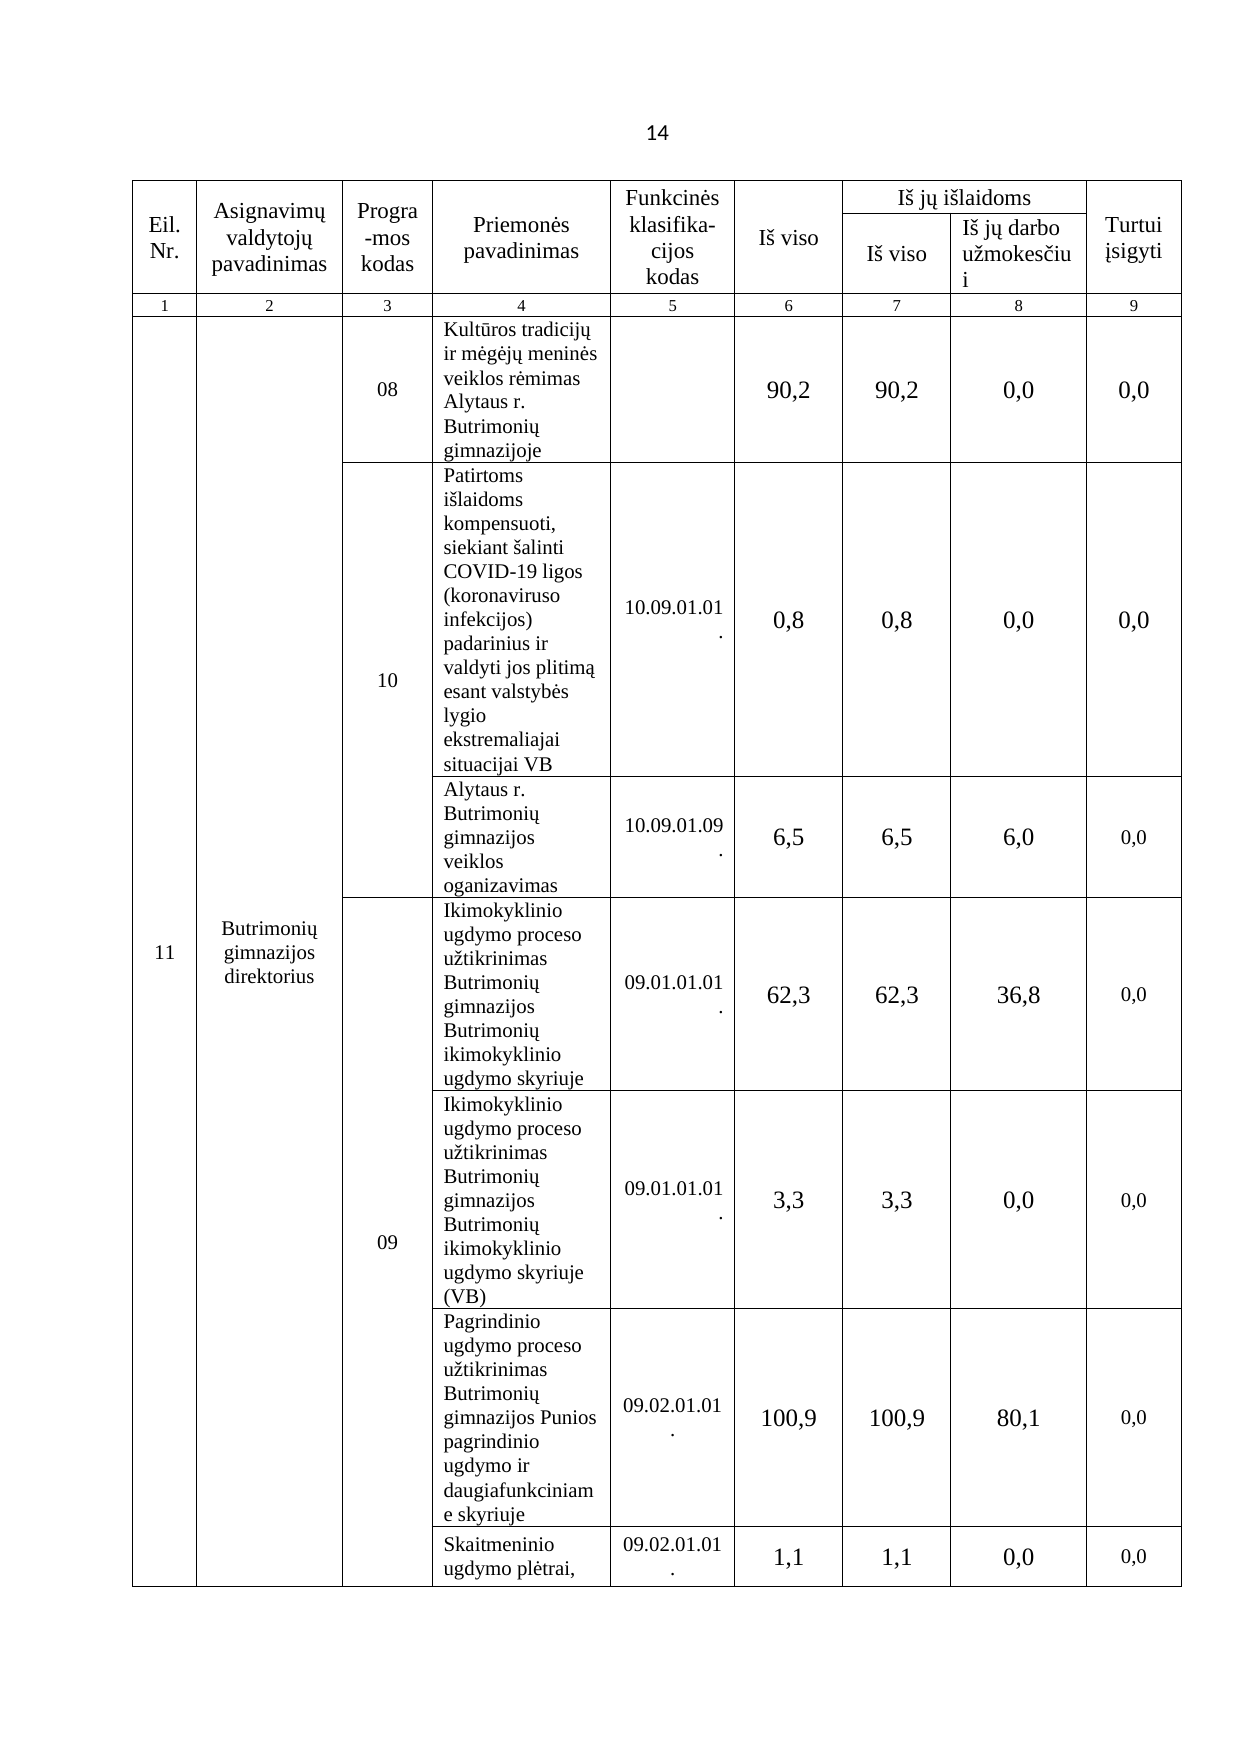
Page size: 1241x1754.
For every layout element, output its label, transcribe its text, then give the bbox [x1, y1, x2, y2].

table_header Iš viso [735, 181, 842, 293]
table_cell 0,0 [1087, 1527, 1181, 1586]
table_cell 3,3 [735, 1091, 842, 1308]
table_cell 10 [343, 463, 432, 897]
table_cell Ikimokyklinio ugdymo proceso užtikrinimas Butrimonių gimnazijos Butrimonių ikimokyklinio ugdymo skyriuje [433, 898, 610, 1090]
table_cell 1 [133, 294, 196, 316]
table_cell 62,3 [843, 898, 950, 1090]
table_cell 62,3 [735, 898, 842, 1090]
table_cell 80,1 [951, 1309, 1086, 1526]
table_cell 100,9 [735, 1309, 842, 1526]
table_cell 0,0 [1087, 777, 1181, 897]
table_cell 0,8 [735, 463, 842, 776]
table_cell 10.09.01.09. [611, 777, 734, 897]
table_cell 6,0 [951, 777, 1086, 897]
table_cell 3 [343, 294, 432, 316]
table_cell 8 [951, 294, 1086, 316]
table_cell 0,0 [1087, 898, 1181, 1090]
table_cell Skaitmeninio ugdymo plėtrai, [433, 1527, 610, 1586]
table_cell 08 [343, 317, 432, 462]
table_cell Iš viso [843, 214, 950, 293]
table_cell 09.02.01.01. [611, 1309, 734, 1526]
table_cell 09.01.01.01. [611, 1091, 734, 1308]
table_cell 10.09.01.01. [611, 463, 734, 776]
table_cell 90,2 [843, 317, 950, 462]
table_header Funkcinės klasifika-cijos kodas [611, 181, 734, 293]
table_cell 11 [133, 317, 196, 1586]
table_cell [611, 317, 734, 462]
table_cell Butrimonių gimnazijos direktorius [197, 317, 342, 1586]
table_cell 0,0 [951, 1527, 1086, 1586]
table_cell 09.02.01.01. [611, 1527, 734, 1586]
table_cell 7 [843, 294, 950, 316]
table_cell 0,0 [951, 1091, 1086, 1308]
table_cell 09.01.01.01. [611, 898, 734, 1090]
table_cell 4 [433, 294, 610, 316]
table_cell 0,0 [1087, 317, 1181, 462]
table_header Asignavimų valdytojų pavadinimas [197, 181, 342, 293]
table_cell 0,0 [1087, 463, 1181, 776]
table_cell 6,5 [843, 777, 950, 897]
table_cell 0,8 [843, 463, 950, 776]
table_header Iš jų išlaidoms [843, 181, 1086, 213]
table_cell 0,0 [951, 317, 1086, 462]
table_cell 3,3 [843, 1091, 950, 1308]
table_header Turtui įsigyti [1087, 181, 1181, 293]
table_cell 5 [611, 294, 734, 316]
table_cell Kultūros tradicijų ir mėgėjų meninės veiklos rėmimas Alytaus r. Butrimonių gimnazijoje [433, 317, 610, 462]
table_cell 1,1 [735, 1527, 842, 1586]
table_cell 0,0 [1087, 1091, 1181, 1308]
table_cell 2 [197, 294, 342, 316]
table_cell 100,9 [843, 1309, 950, 1526]
table_cell 0,0 [951, 463, 1086, 776]
table_cell 90,2 [735, 317, 842, 462]
table_header Priemonės pavadinimas [433, 181, 610, 293]
table_header Eil. Nr. [133, 181, 196, 293]
table_cell Ikimokyklinio ugdymo proceso užtikrinimas Butrimonių gimnazijos Butrimonių ikimokyklinio ugdymo skyriuje (VB) [433, 1091, 610, 1308]
table_cell Alytaus r. Butrimonių gimnazijos veiklos oganizavimas [433, 777, 610, 897]
table_cell Iš jų darbo užmokesčiui [951, 214, 1086, 293]
table_cell 1,1 [843, 1527, 950, 1586]
table_cell 09 [343, 898, 432, 1586]
table_cell Patirtoms išlaidoms kompensuoti, siekiant šalinti COVID-19 ligos (koronaviruso infekcijos) padarinius ir valdyti jos plitimą esant valstybės lygio ekstremaliajai situacijai VB [433, 463, 610, 776]
table_cell Pagrindinio ugdymo proceso užtikrinimas Butrimonių gimnazijos Punios pagrindinio ugdymo ir daugiafunkciniame skyriuje [433, 1309, 610, 1526]
table_cell 9 [1087, 294, 1181, 316]
table_cell 6,5 [735, 777, 842, 897]
table_cell 0,0 [1087, 1309, 1181, 1526]
table_cell 6 [735, 294, 842, 316]
table_header Progra-mos kodas [343, 181, 432, 293]
table_cell 36,8 [951, 898, 1086, 1090]
